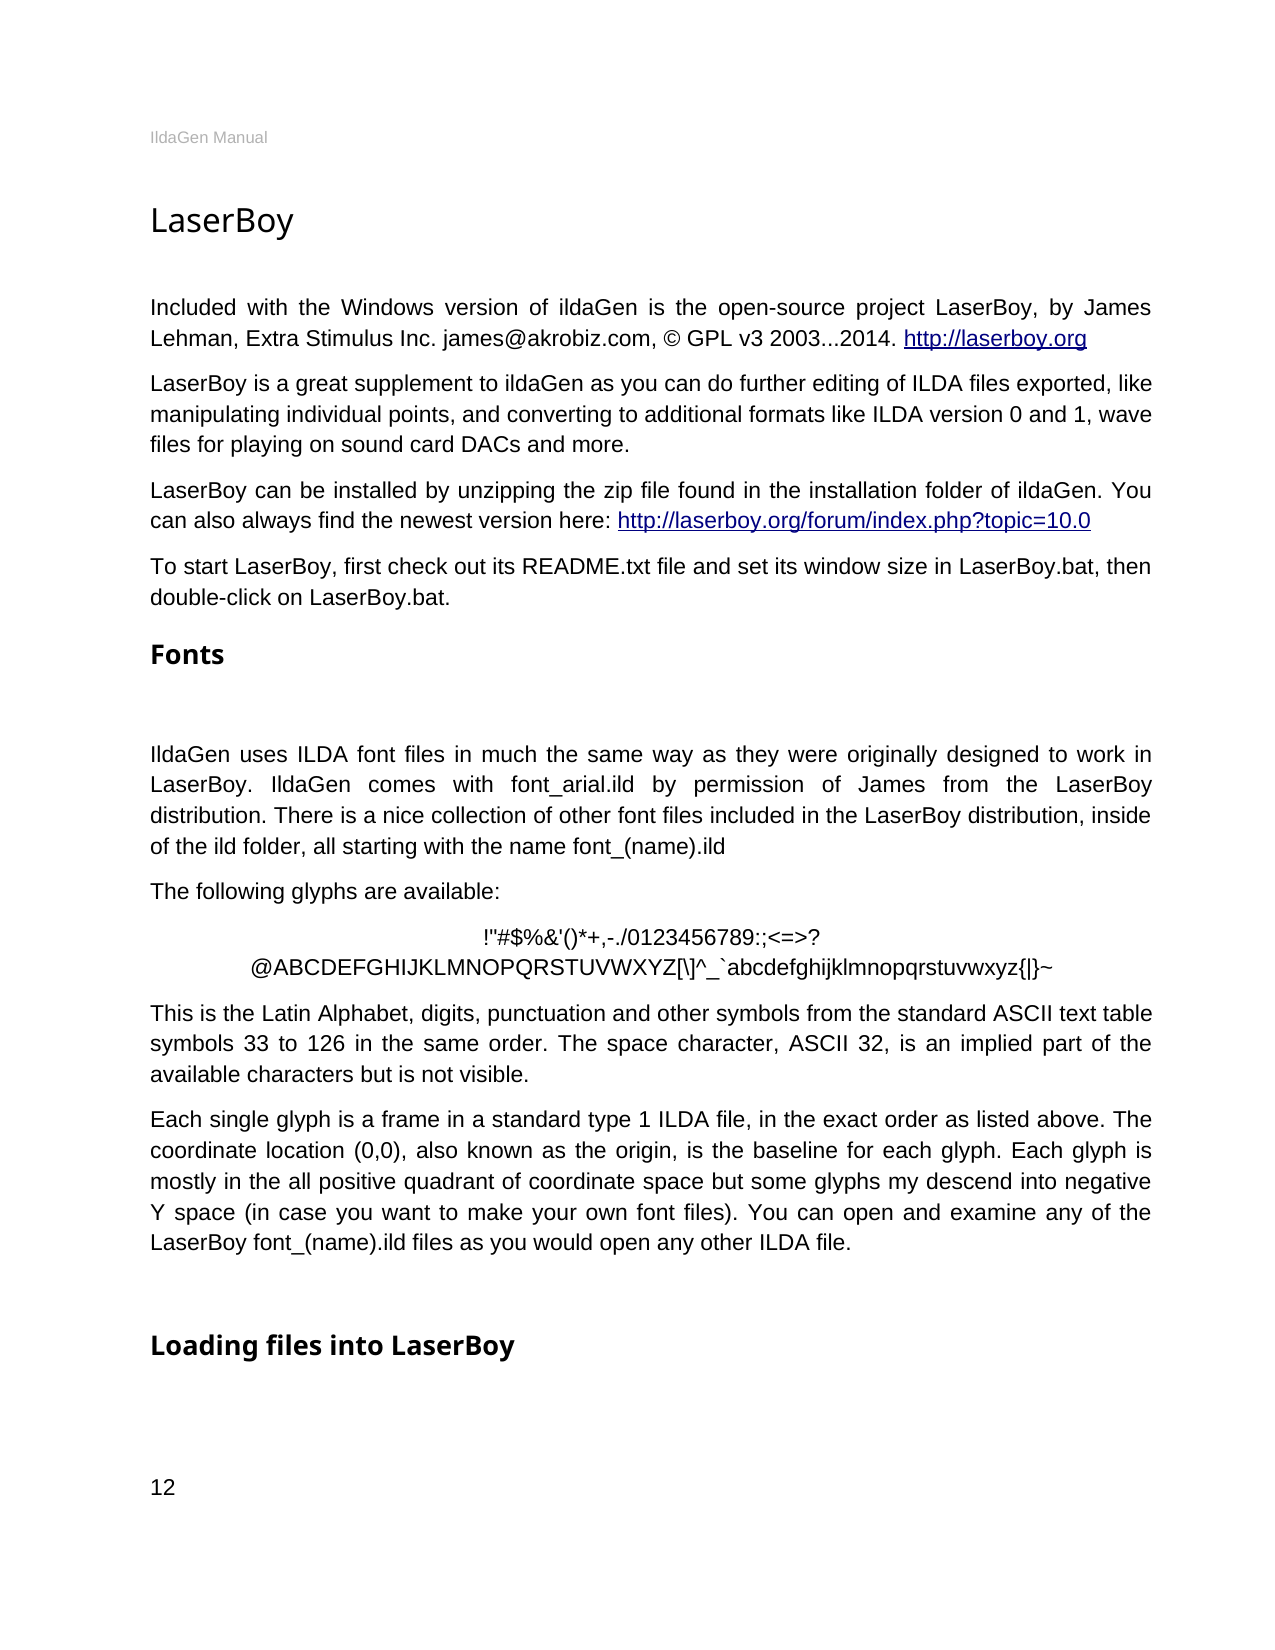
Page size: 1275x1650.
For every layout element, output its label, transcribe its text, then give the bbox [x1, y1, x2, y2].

text IldaGen uses ILDA font files in much the same way as they were originally designed to work in LaserBoy. IldaGen comes with font_arial.ild by permission of James from the LaserBoy distribution. There is a nice collection of other font files included in the LaserBoy distribution, inside of the ild folder, all starting with the name font_(name).ild [150, 741, 1153, 859]
text LaserBoy is a great supplement to ildaGen as you can do further editing of ILDA files exported, like manipulating individual points, and converting to additional formats like ILDA version 0 and 1, wave files for playing on sound card DACs and more. [150, 371, 1153, 458]
text This is the Latin Alphabet, digits, punctuation and other symbols from the standard ASCII text table symbols 33 to 126 in the same order. The space character, ASCII 32, is an implied part of the available characters but is not visible. [150, 1000, 1153, 1087]
subtitle Loading files into LaserBoy [150, 1327, 1153, 1364]
text !"#$%&'()*+,-./0123456789:;<=>?@ABCDEFGHIJKLMNOPQRSTUVWXYZ[\]^_`abcdefghijklmnopqrstuvwxyz{|}~ [150, 924, 1153, 981]
subtitle LaserBoy [150, 197, 1153, 242]
text To start LaserBoy, first check out its README.txt file and set its window size in LaserBoy.bat, then double-click on LaserBoy.bat. [150, 553, 1153, 610]
text Included with the Windows version of ildaGen is the open-source project LaserBoy, by James Lehman, Extra Stimulus Inc. james@akrobiz.com, © GPL v3 2003...2014. http://laserboy.org [150, 294, 1153, 351]
text LaserBoy can be installed by unzipping the zip file found in the installation folder of ildaGen. You can also always find the newest version here: http://laserboy.org/forum/index.php?topic=10.0 [150, 477, 1153, 534]
text The following glyphs are available: [150, 879, 1153, 904]
text Each single glyph is a frame in a standard type 1 ILDA file, in the exact order as listed above. The coordinate location (0,0), also known as the origin, is the baseline for each glyph. Each glyph is mostly in the all positive quadrant of coordinate space but some glyphs my descend into negative Y space (in case you want to make your own font files). You can open and examine any of the LaserBoy font_(name).ild files as you would open any other ILDA file. [150, 1107, 1153, 1256]
subtitle Fonts [150, 636, 1153, 673]
